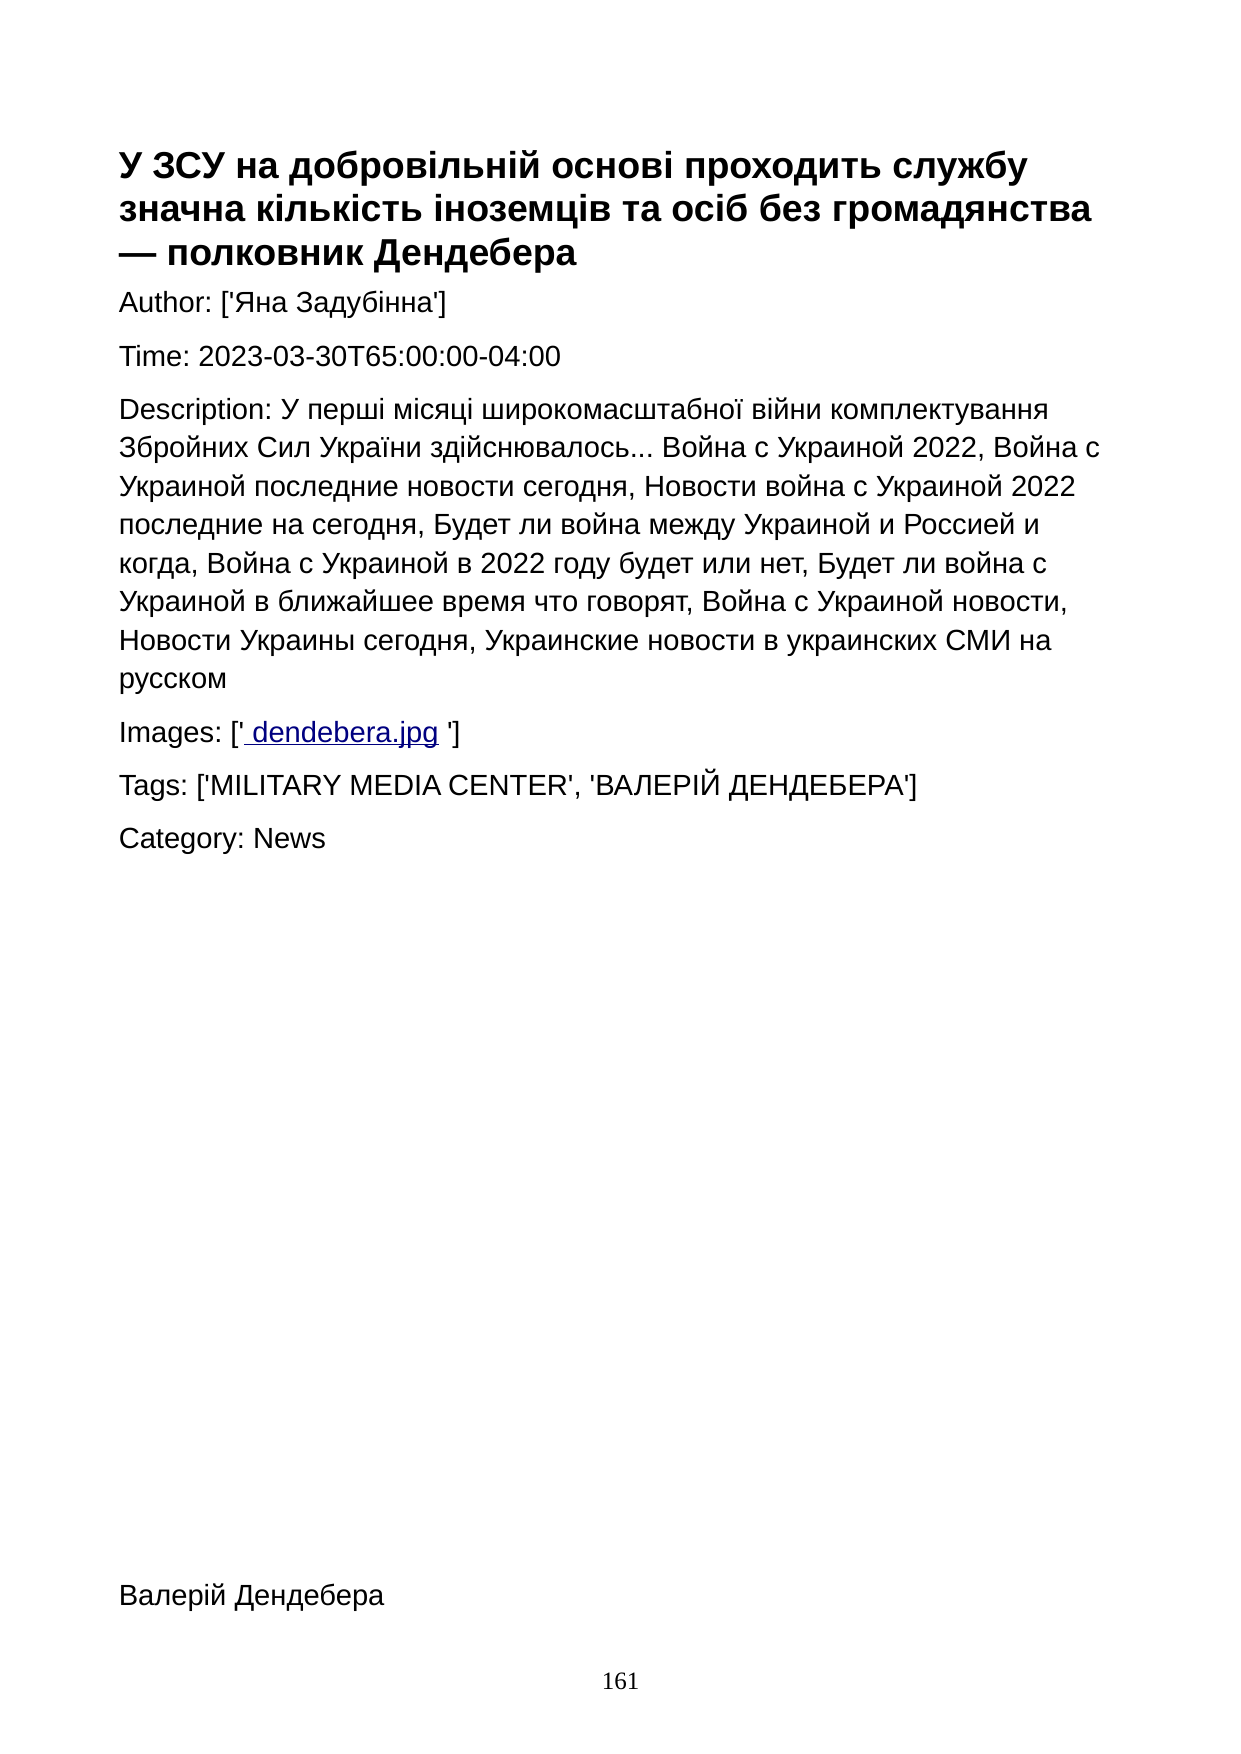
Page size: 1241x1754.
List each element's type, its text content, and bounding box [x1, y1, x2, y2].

text Author: ['Яна Задубінна'] [118, 285, 1122, 319]
text Валерій Дендебера [118, 874, 1122, 1611]
subtitle У ЗСУ на добровільній основі проходить службу значна кількість іноземців та осіб без громадянства — полковник Дендебера [118, 143, 1122, 273]
text Tags: ['MILITARY MEDIA CENTER', 'ВАЛЕРІЙ ДЕНДЕБЕРА'] [118, 768, 1122, 801]
text Time: 2023-03-30T65:00:00-04:00 [118, 338, 1122, 372]
text Category: News [118, 821, 1122, 854]
text Description: У перші місяці широкомасштабної війни комплектування Збройних Сил України здійснювалось... Война с Украиной 2022, Война с Украиной последние новости сегодня, Новости война с Украиной 2022 последние на сегодня, Будет ли война между Украиной и Россией и когда, Война с Украиной в 2022 году будет или нет, Будет ли война с Украиной в ближайшее время что говорят, Война с Украиной новости, Новости Украины сегодня, Украинские новости в украинских СМИ на русском [118, 392, 1122, 695]
text Images: [' dendebera.jpg '] [118, 714, 1122, 748]
